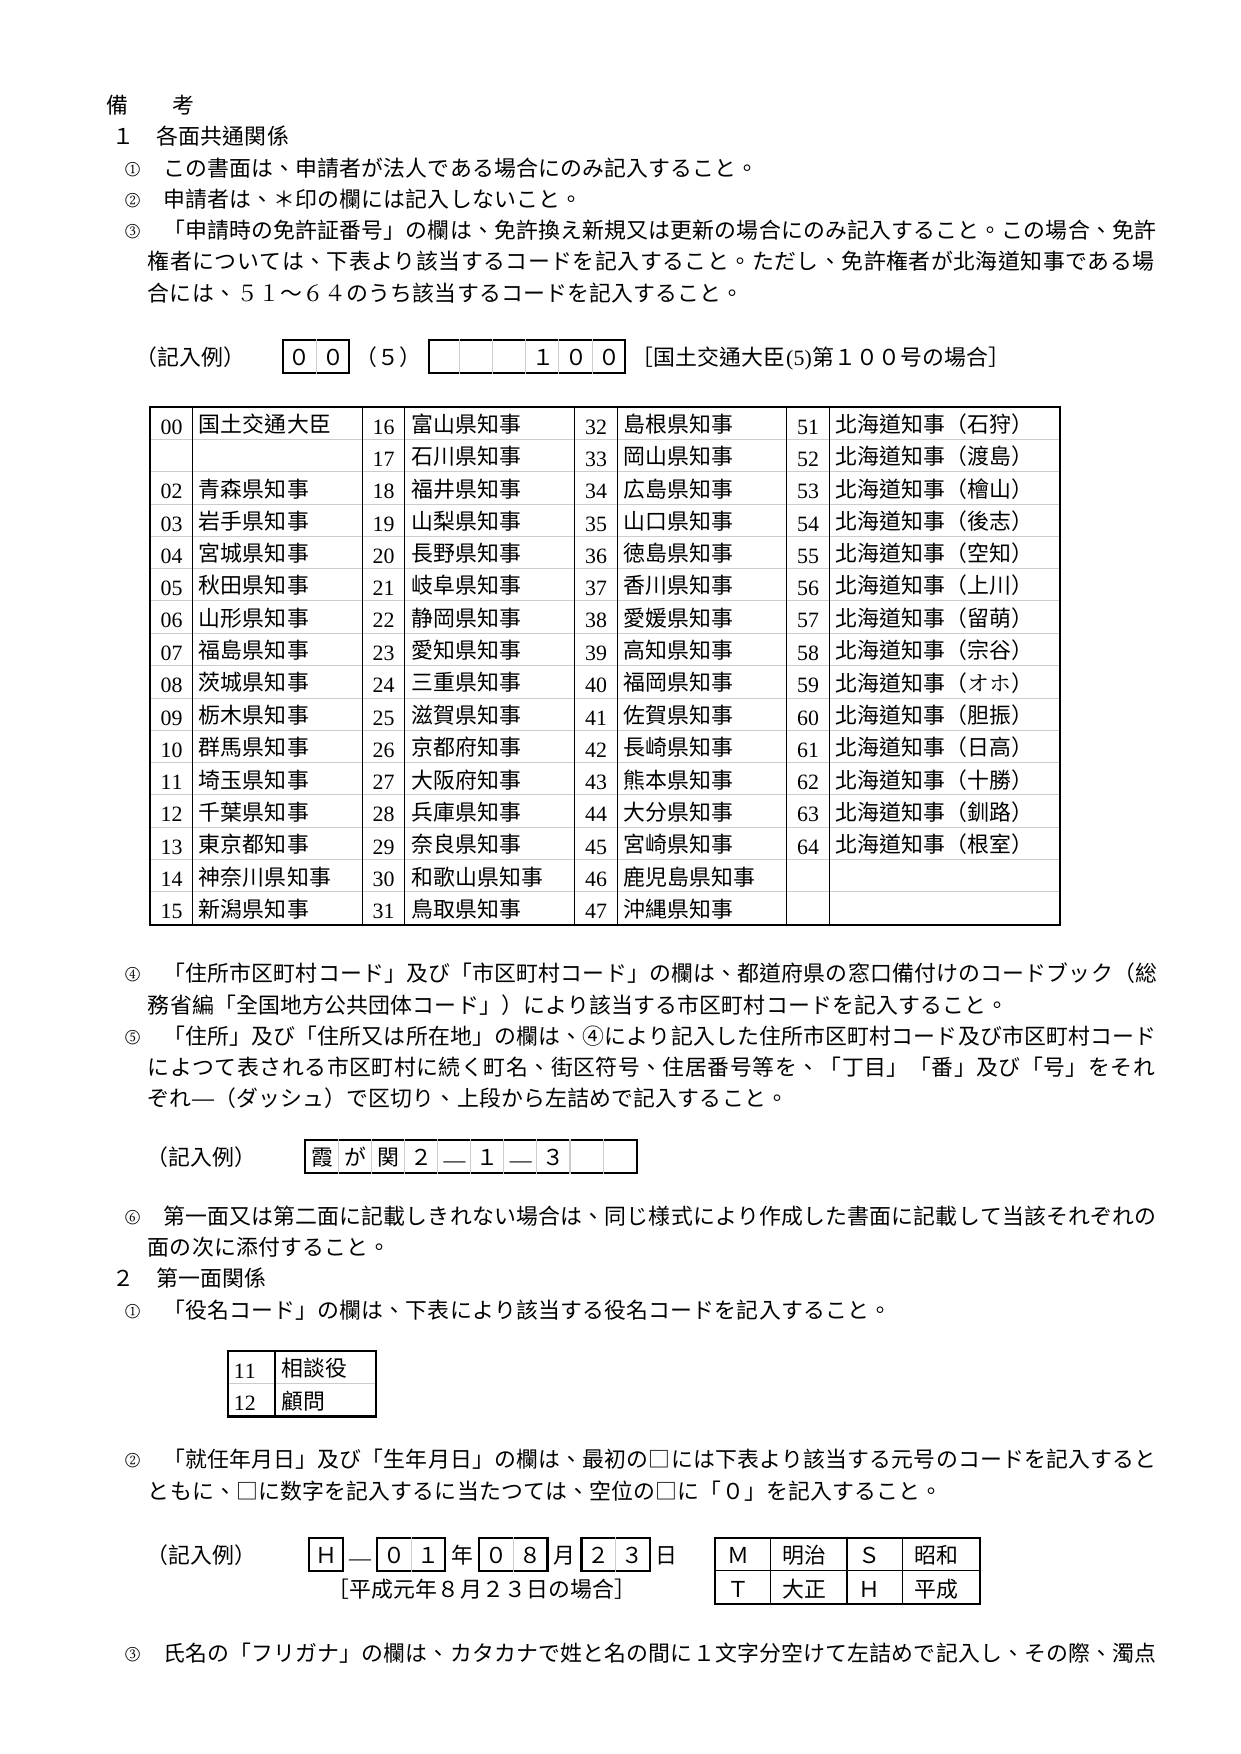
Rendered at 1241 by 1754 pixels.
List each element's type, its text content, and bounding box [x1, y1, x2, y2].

table_header Ｈ [310, 1539, 342, 1570]
table_cell 北海道知事（渡島） [830, 440, 1059, 471]
table_header １ [526, 341, 558, 372]
table_header [460, 341, 492, 372]
table_cell 沖縄県知事 [618, 892, 786, 923]
table_cell 60 [787, 699, 829, 730]
text ２ 第一面関係 [112, 1262, 1163, 1293]
table_header １ [471, 1141, 503, 1172]
table_cell [787, 892, 829, 923]
table_header 32 [575, 408, 617, 439]
table_cell 福井県知事 [405, 472, 574, 503]
table_cell 08 [151, 666, 192, 697]
text ③ 「申請時の免許証番号」の欄は、免許換え新規又は更新の場合にのみ記入すること。この場合、免許権者については、下表より該当するコードを記入すること。ただし、免許権者が北海道知事である場合には、５１～６４のうち該当するコードを記入すること。 [124, 213, 1157, 308]
table_cell 熊本県知事 [618, 763, 786, 794]
table_cell 岡山県知事 [618, 440, 786, 471]
table_cell 58 [787, 634, 829, 665]
table_cell 北海道知事（上川） [830, 569, 1059, 600]
table_header ０ [317, 341, 348, 372]
table_cell 55 [787, 537, 829, 568]
table_header [493, 341, 525, 372]
table_header 明治 [771, 1539, 846, 1570]
table_cell 59 [787, 666, 829, 697]
table_header 年 [446, 1537, 478, 1570]
table_cell 兵庫県知事 [405, 795, 574, 827]
table_cell 21 [363, 569, 404, 600]
table_cell 26 [363, 731, 404, 762]
table_header （５） [350, 339, 428, 372]
table_cell 北海道知事（後志） [830, 505, 1059, 536]
table_header ［国土交通大臣(5)第１００号の場合］ [626, 339, 1134, 372]
table_cell [151, 440, 192, 471]
table_header ２ [405, 1141, 437, 1172]
table_header [430, 341, 459, 372]
table_cell 鳥取県知事 [405, 892, 574, 923]
table_cell 北海道知事（日高） [830, 731, 1059, 762]
table_cell 石川県知事 [405, 440, 574, 471]
table_cell 03 [151, 505, 192, 536]
table_cell 37 [575, 569, 617, 600]
table_cell 17 [363, 440, 404, 471]
table_cell 34 [575, 472, 617, 503]
table_cell 05 [151, 569, 192, 600]
table_cell 佐賀県知事 [618, 699, 786, 730]
table_cell 埼玉県知事 [193, 763, 362, 794]
table_header １ [412, 1539, 444, 1570]
table_cell 20 [363, 537, 404, 568]
table_cell 徳島県知事 [618, 537, 786, 568]
table_cell 平成 [903, 1571, 979, 1603]
table_cell 新潟県知事 [193, 892, 362, 923]
table_cell 62 [787, 763, 829, 794]
table_cell ［平成元年８月２３日の場合］ [100, 1570, 714, 1603]
table_cell 大正 [771, 1571, 846, 1603]
table_cell 02 [151, 472, 192, 503]
table_cell 47 [575, 892, 617, 923]
table_cell 福岡県知事 [618, 666, 786, 697]
table_header ０ [480, 1539, 513, 1570]
text ④ 「住所市区町村コード」及び「市区町村コード」の欄は、都道府県の窓口備付けのコードブック（総務省編「全国地方公共団体コード」）により該当する市区町村コードを記入すること。 [124, 957, 1157, 1019]
text 備 考 [106, 88, 1163, 120]
table_header 11 [229, 1352, 274, 1383]
table_cell 北海道知事（檜山） [830, 472, 1059, 503]
table_cell 北海道知事（留萌） [830, 601, 1059, 633]
table_cell 鹿児島県知事 [618, 860, 786, 891]
table_cell 愛知県知事 [405, 634, 574, 665]
table_cell 14 [151, 860, 192, 891]
table_cell 千葉県知事 [193, 795, 362, 827]
table_cell 42 [575, 731, 617, 762]
table_header （記入例） [100, 1139, 304, 1172]
table_header ― [504, 1141, 536, 1172]
table_cell 53 [787, 472, 829, 503]
table_header ０ [378, 1539, 411, 1570]
table_cell 36 [575, 537, 617, 568]
table_cell 43 [575, 763, 617, 794]
table_header [604, 1141, 636, 1172]
table_cell 28 [363, 795, 404, 827]
table_cell [830, 860, 1059, 891]
table_cell 46 [575, 860, 617, 891]
table_header （記入例） [100, 339, 282, 372]
table_cell 30 [363, 860, 404, 891]
table_cell 滋賀県知事 [405, 699, 574, 730]
table_header 51 [787, 408, 829, 439]
table_cell 茨城県知事 [193, 666, 362, 697]
table_cell 秋田県知事 [193, 569, 362, 600]
table_cell 北海道知事（宗谷） [830, 634, 1059, 665]
table_cell 31 [363, 892, 404, 923]
table_cell [193, 440, 362, 471]
table_cell 愛媛県知事 [618, 601, 786, 633]
table_cell 24 [363, 666, 404, 697]
table_cell 香川県知事 [618, 569, 786, 600]
table_header 北海道知事（石狩） [830, 408, 1059, 439]
table_cell 神奈川県知事 [193, 860, 362, 891]
table_cell 北海道知事（根室） [830, 828, 1059, 859]
table_cell Ｔ [716, 1571, 770, 1603]
text ③ 氏名の「フリガナ」の欄は、カタカナで姓と名の間に１文字分空けて左詰めで記入し、その際、濁点 [124, 1637, 1157, 1668]
table_cell 京都府知事 [405, 731, 574, 762]
table_cell 和歌山県知事 [405, 860, 574, 891]
table_cell 38 [575, 601, 617, 633]
table_cell 27 [363, 763, 404, 794]
table_cell 06 [151, 601, 192, 633]
table_header 日 [651, 1537, 714, 1570]
table_cell 青森県知事 [193, 472, 362, 503]
table_header 国土交通大臣 [193, 408, 362, 439]
table_cell 栃木県知事 [193, 699, 362, 730]
table_cell 岐阜県知事 [405, 569, 574, 600]
table_header 富山県知事 [405, 408, 574, 439]
table_cell 29 [363, 828, 404, 859]
table_cell 広島県知事 [618, 472, 786, 503]
table_cell 北海道知事（オホ） [830, 666, 1059, 697]
text ① 「役名コード」の欄は、下表により該当する役名コードを記入すること。 [124, 1293, 1157, 1324]
table_cell 北海道知事（胆振） [830, 699, 1059, 730]
table_cell 25 [363, 699, 404, 730]
table_cell 18 [363, 472, 404, 503]
table_header Ｍ [716, 1539, 770, 1570]
table_header ２ [583, 1539, 615, 1570]
table_cell 奈良県知事 [405, 828, 574, 859]
table_cell 35 [575, 505, 617, 536]
table_cell 山形県知事 [193, 601, 362, 633]
table_cell [787, 860, 829, 891]
table_header 相談役 [276, 1352, 375, 1383]
table_header ０ [284, 341, 316, 372]
table_header 16 [363, 408, 404, 439]
table_cell 04 [151, 537, 192, 568]
table_header 00 [151, 408, 192, 439]
table_cell 22 [363, 601, 404, 633]
table_header 昭和 [903, 1539, 979, 1570]
table_header ― [344, 1537, 376, 1570]
text ② 申請者は、＊印の欄には記入しないこと。 [124, 182, 1157, 213]
table_cell 56 [787, 569, 829, 600]
table_cell 東京都知事 [193, 828, 362, 859]
table_cell 群馬県知事 [193, 731, 362, 762]
table_cell 静岡県知事 [405, 601, 574, 633]
table_cell 大分県知事 [618, 795, 786, 827]
text １ 各面共通関係 [112, 120, 1163, 151]
table_header 月 [549, 1537, 580, 1570]
table_cell 岩手県知事 [193, 505, 362, 536]
table_header [571, 1141, 603, 1172]
table_cell 北海道知事（空知） [830, 537, 1059, 568]
text ⑤ 「住所」及び「住所又は所在地」の欄は、④により記入した住所市区町村コード及び市区町村コードによつて表される市区町村に続く町名、街区符号、住居番号等を、「丁目」「番」及び「号」をそれぞれ―（ダッシュ）で区切り、上段から左詰めで記入すること。 [124, 1019, 1157, 1113]
table_cell 山梨県知事 [405, 505, 574, 536]
table_header Ｓ [848, 1539, 902, 1570]
table_cell 52 [787, 440, 829, 471]
table_cell [830, 892, 1059, 923]
table_header （記入例） [100, 1537, 308, 1570]
table_cell 45 [575, 828, 617, 859]
table_cell 12 [229, 1384, 274, 1415]
table_cell 19 [363, 505, 404, 536]
table_cell 64 [787, 828, 829, 859]
text ② 「就任年月日」及び「生年月日」の欄は、最初の□には下表より該当する元号のコードを記入するとともに、□に数字を記入するに当たつては、空位の□に「０」を記入すること。 [124, 1443, 1157, 1505]
table_cell 高知県知事 [618, 634, 786, 665]
table_cell 15 [151, 892, 192, 923]
table_cell 宮崎県知事 [618, 828, 786, 859]
table_header ３ [537, 1141, 569, 1172]
table_cell 三重県知事 [405, 666, 574, 697]
table_cell 10 [151, 731, 192, 762]
table_cell 北海道知事（釧路） [830, 795, 1059, 827]
table_cell 大阪府知事 [405, 763, 574, 794]
table_header 島根県知事 [618, 408, 786, 439]
table_cell 07 [151, 634, 192, 665]
table_cell 23 [363, 634, 404, 665]
table_cell 11 [151, 763, 192, 794]
table_header ８ [514, 1539, 546, 1570]
table_header が [339, 1141, 371, 1172]
table_cell 33 [575, 440, 617, 471]
table_header ３ [616, 1539, 649, 1570]
table_cell 63 [787, 795, 829, 827]
table_cell 長野県知事 [405, 537, 574, 568]
table_cell 12 [151, 795, 192, 827]
table_cell 39 [575, 634, 617, 665]
table_cell 山口県知事 [618, 505, 786, 536]
table_cell 長崎県知事 [618, 731, 786, 762]
table_cell 57 [787, 601, 829, 633]
table_cell 40 [575, 666, 617, 697]
table_cell 09 [151, 699, 192, 730]
table_header ０ [593, 341, 624, 372]
table_header ０ [559, 341, 592, 372]
table_cell 44 [575, 795, 617, 827]
table_cell 福島県知事 [193, 634, 362, 665]
table_cell 顧問 [276, 1384, 375, 1415]
text ① この書面は、申請者が法人である場合にのみ記入すること。 [124, 151, 1157, 182]
table_cell 北海道知事（十勝） [830, 763, 1059, 794]
table_cell 宮城県知事 [193, 537, 362, 568]
table_cell 61 [787, 731, 829, 762]
table_cell 41 [575, 699, 617, 730]
table_cell Ｈ [848, 1571, 902, 1603]
table_header 霞 [306, 1141, 338, 1172]
table_header 関 [372, 1141, 404, 1172]
table_header ― [438, 1141, 470, 1172]
table_cell 13 [151, 828, 192, 859]
text ⑥ 第一面又は第二面に記載しきれない場合は、同じ様式により作成した書面に記載して当該それぞれの面の次に添付すること。 [124, 1199, 1157, 1262]
table_cell 54 [787, 505, 829, 536]
